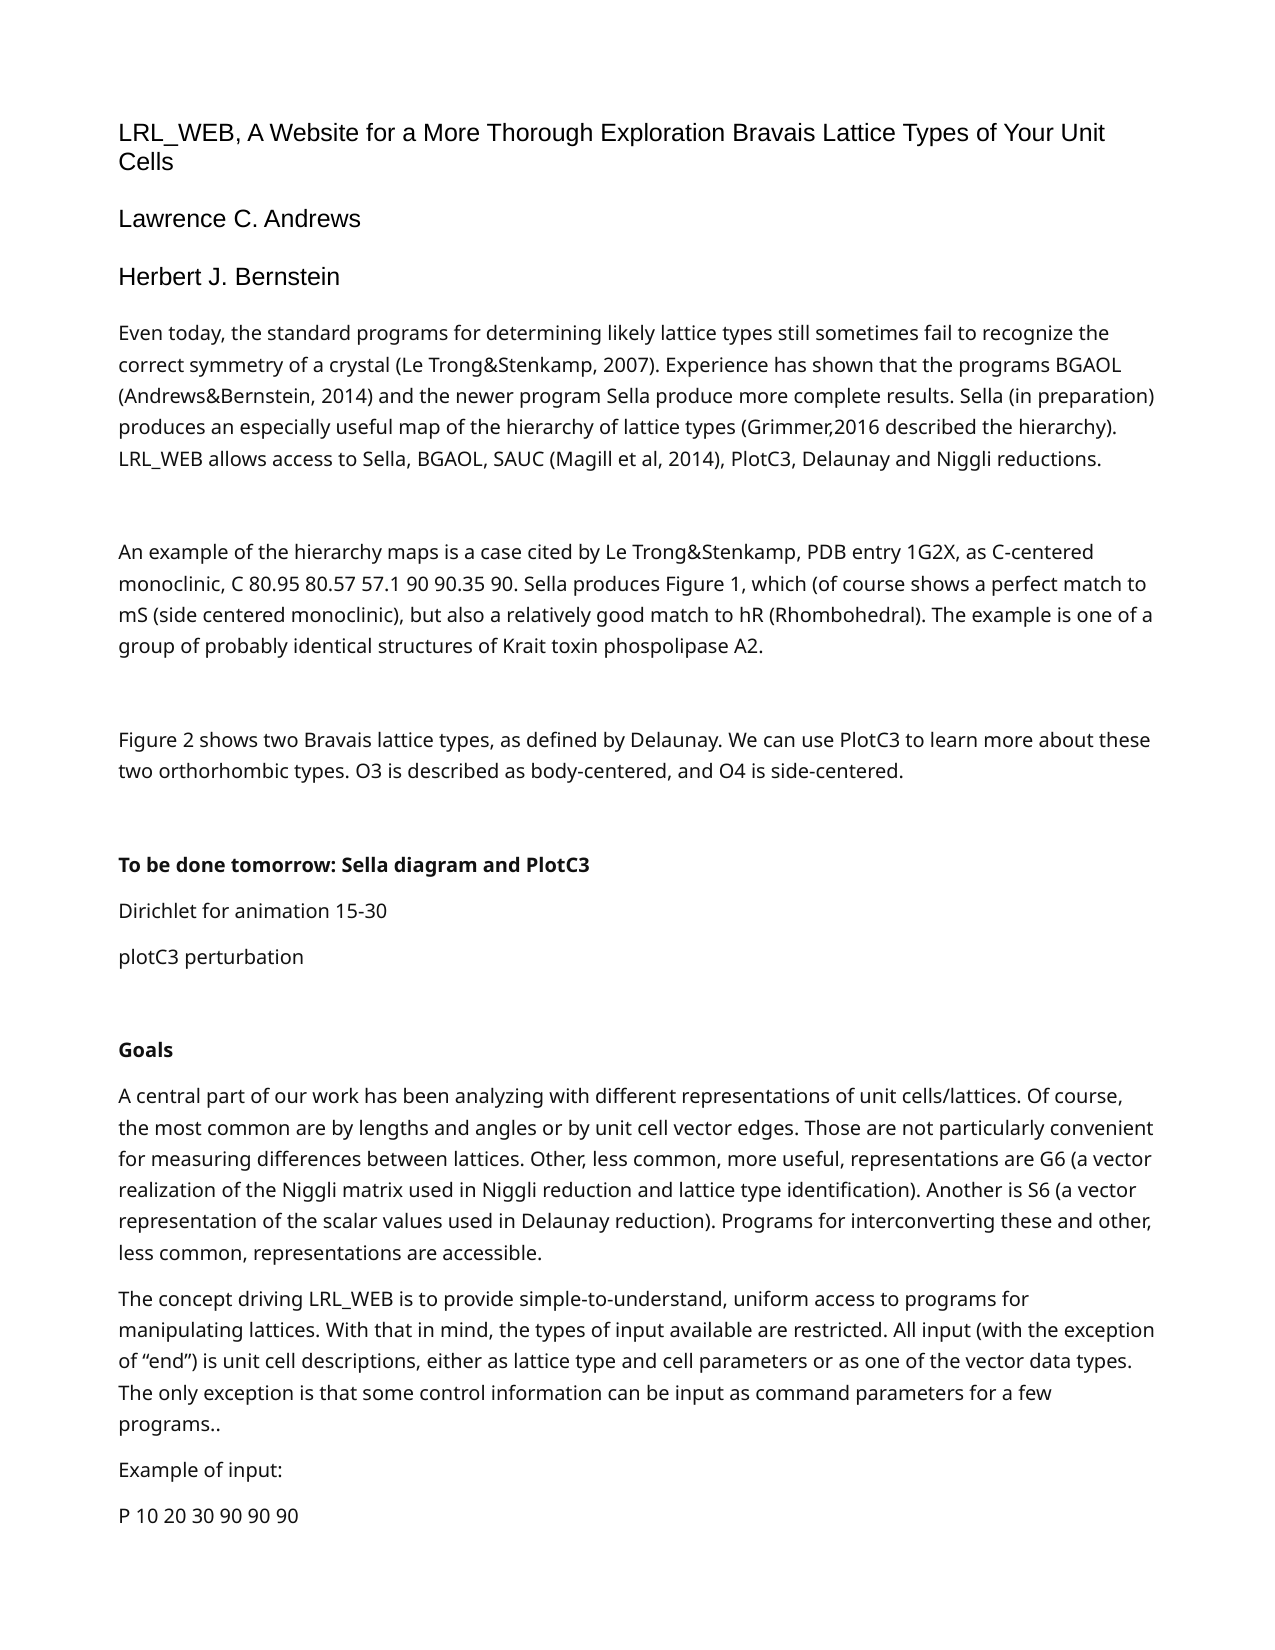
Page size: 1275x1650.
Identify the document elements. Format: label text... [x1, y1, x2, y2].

text P 10 20 30 90 90 90 [118, 1502, 1157, 1529]
text Dirichlet for animation 15-30 [118, 897, 1157, 924]
text Even today, the standard programs for determining likely lattice types still sometimes fail to recognize the correct symmetry of a crystal (Le Trong&Stenkamp, 2007). Experience has shown that the programs BGAOL (Andrews&Bernstein, 2014) and the newer program Sella produce more complete results. Sella (in preparation) produces an especially useful map of the hierarchy of lattice types (Grimmer,2016 described the hierarchy). LRL_WEB allows access to Sella, BGAOL, SAUC (Magill et al, 2014), PlotC3, Delaunay and Niggli reductions. [118, 319, 1157, 472]
text A central part of our work has been analyzing with different representations of unit cells/lattices. Of course, the most common are by lengths and angles or by unit cell vector edges. Those are not particularly convenient for measuring differences between lattices. Other, less common, more useful, representations are G6 (a vector realization of the Niggli matrix used in Niggli reduction and lattice type identification). Another is S6 (a vector representation of the scalar values used in Delaunay reduction). Programs for interconverting these and other, less common, representations are accessible. [118, 1082, 1157, 1266]
text To be done tomorrow: Sella diagram and PlotC3 [118, 851, 1157, 878]
text LRL_WEB, A Website for a More Thorough Exploration Bravais Lattice Types of Your Unit Cells [118, 118, 1157, 176]
text Goals [118, 1036, 1157, 1063]
text An example of the hierarchy maps is a case cited by Le Trong&Stenkamp, PDB entry 1G2X, as C-centered monoclinic, C 80.95 80.57 57.1 90 90.35 90. Sella produces Figure 1, which (of course shows a perfect match to mS (side centered monoclinic), but also a relatively good match to hR (Rhombohedral). The example is one of a group of probably identical structures of Krait toxin phospolipase A2. [118, 538, 1157, 660]
text Lawrence C. Andrews [118, 204, 1157, 233]
text Herbert J. Bernstein [118, 262, 1157, 291]
text plotC3 perturbation [118, 943, 1157, 970]
text Example of input: [118, 1456, 1157, 1483]
text The concept driving LRL_WEB is to provide simple-to-understand, uniform access to programs for manipulating lattices. With that in mind, the types of input available are restricted. All input (with the exception of “end”) is unit cell descriptions, either as lattice type and cell parameters or as one of the vector data types. The only exception is that some control information can be input as command parameters for a few programs.. [118, 1285, 1157, 1438]
text Figure 2 shows two Bravais lattice types, as defined by Delaunay. We can use PlotC3 to learn more about these two orthorhombic types. O3 is described as body-centered, and O4 is side-centered. [118, 726, 1157, 784]
